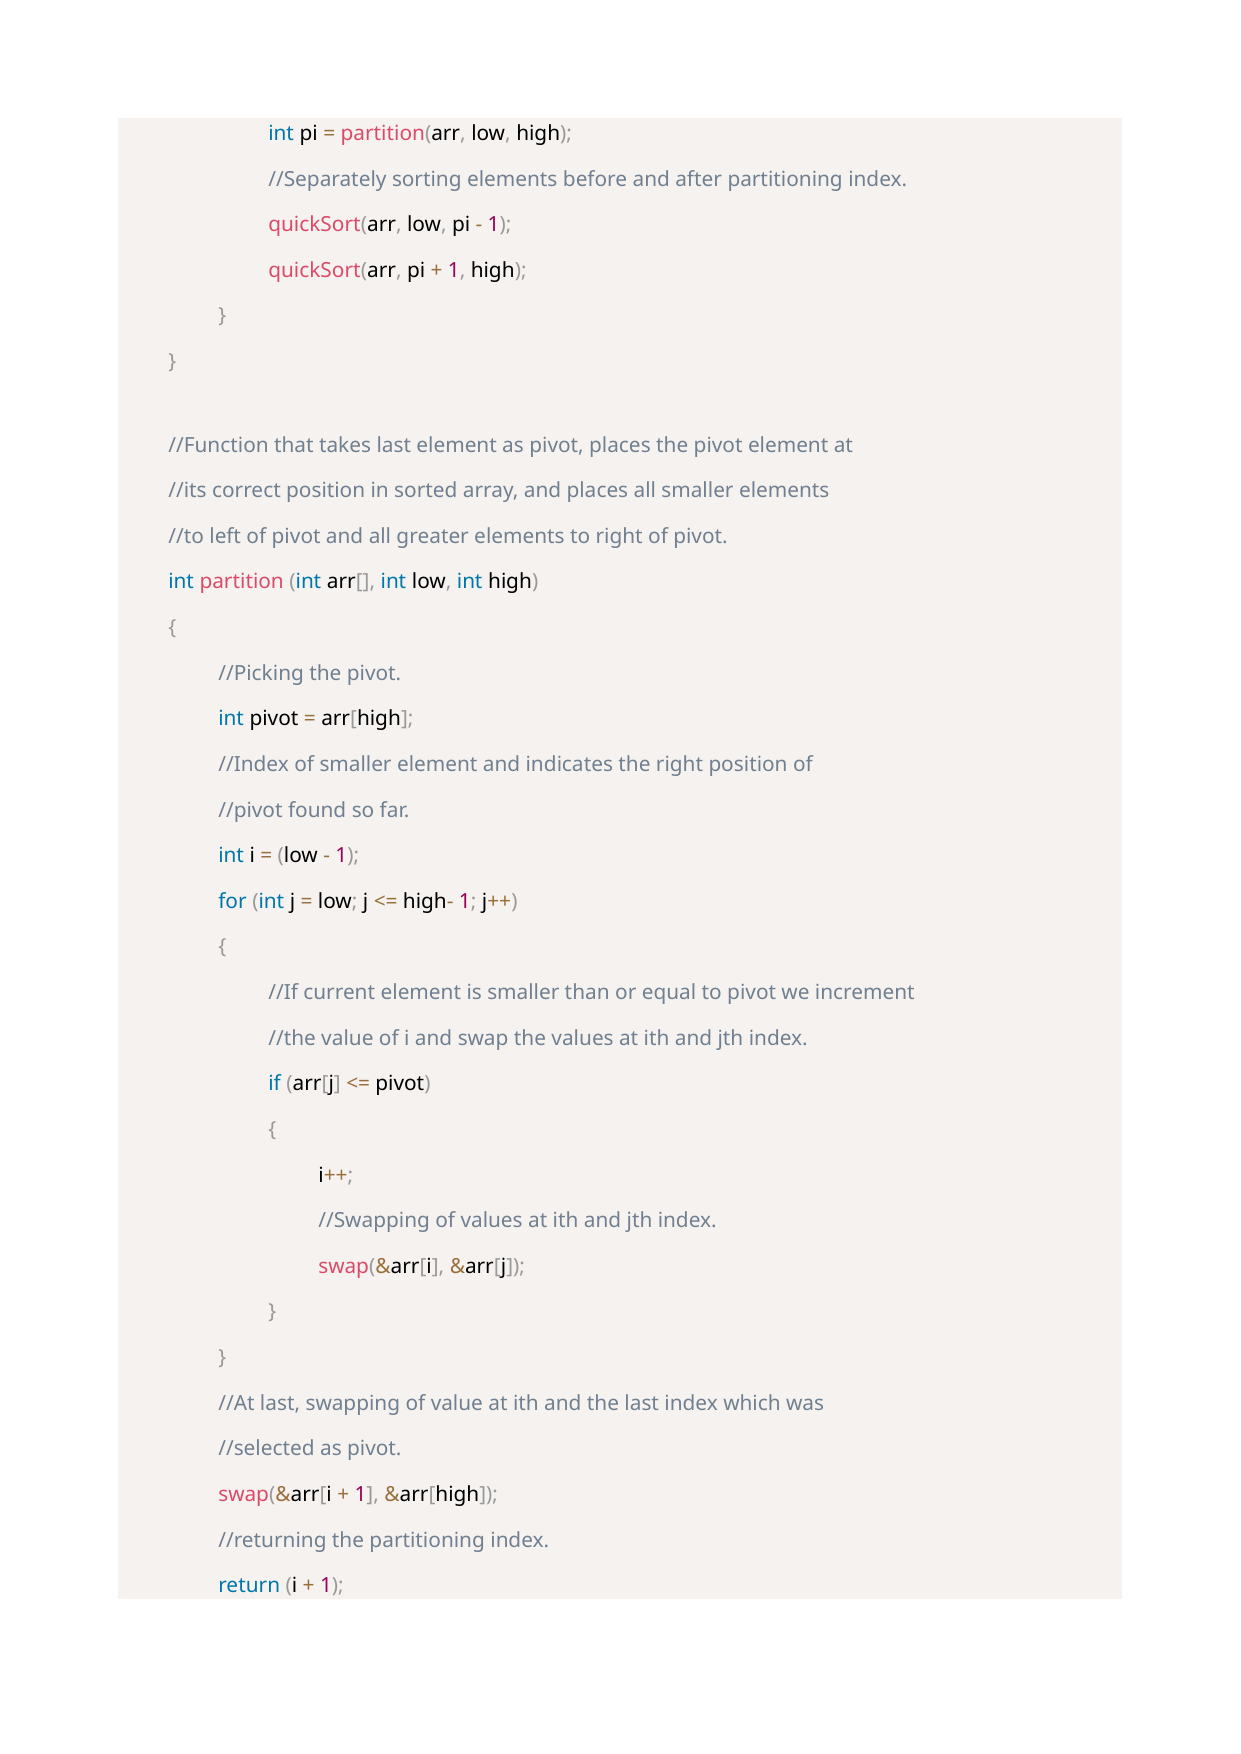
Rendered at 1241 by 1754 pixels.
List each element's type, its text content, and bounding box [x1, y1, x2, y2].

text if (arr[j] <= pivot) [118, 1068, 1122, 1097]
text } [118, 1297, 1122, 1325]
text int partition (int arr[], int low, int high) [118, 567, 1122, 595]
text //to left of pivot and all greater elements to right of pivot. [118, 521, 1122, 549]
text for (int j = low; j <= high- 1; j++) [118, 886, 1122, 914]
text //the value of i and swap the values at ith and jth index. [118, 1023, 1122, 1051]
text //returning the partitioning index. [118, 1525, 1122, 1553]
text return (i + 1); [118, 1570, 1122, 1599]
text //Index of smaller element and indicates the right position of [118, 749, 1122, 778]
text //Swapping of values at ith and jth index. [118, 1205, 1122, 1234]
text //Separately sorting elements before and after partitioning index. [118, 164, 1122, 192]
text //Picking the pivot. [118, 658, 1122, 686]
text //its correct position in sorted array, and places all smaller elements [118, 475, 1122, 504]
text { [118, 932, 1122, 960]
text } [118, 346, 1122, 375]
text { [118, 1114, 1122, 1143]
text } [118, 1342, 1122, 1371]
text //If current element is smaller than or equal to pivot we increment [118, 977, 1122, 1006]
text //pivot found so far. [118, 795, 1122, 823]
text //selected as pivot. [118, 1433, 1122, 1462]
text { [118, 612, 1122, 641]
text quickSort(arr, low, pi - 1); [118, 209, 1122, 238]
text int pi = partition(arr, low, high); [118, 118, 1122, 147]
text } [118, 301, 1122, 329]
text //Function that takes last element as pivot, places the pivot element at [118, 430, 1122, 458]
text i++; [118, 1160, 1122, 1188]
text quickSort(arr, pi + 1, high); [118, 255, 1122, 283]
text //At last, swapping of value at ith and the last index which was [118, 1388, 1122, 1416]
text int pivot = arr[high]; [118, 703, 1122, 732]
text int i = (low - 1); [118, 840, 1122, 869]
text swap(&arr[i + 1], &arr[high]); [118, 1479, 1122, 1508]
text swap(&arr[i], &arr[j]); [118, 1251, 1122, 1279]
